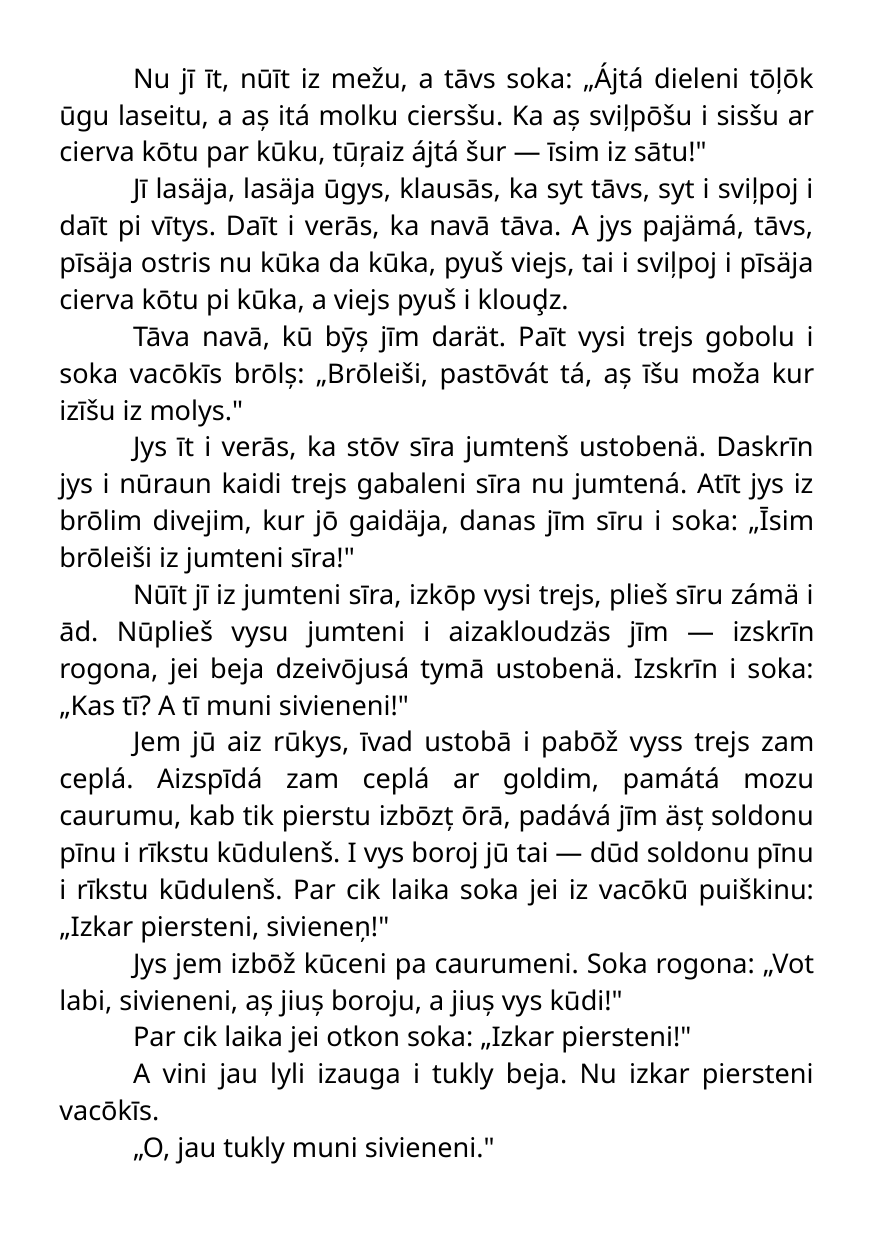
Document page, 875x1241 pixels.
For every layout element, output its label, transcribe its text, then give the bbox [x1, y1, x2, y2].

text Jys īt i verās, ka stōv sīra jumtenš ustobenä. Daskrīn jys i nūraun kaidi trejs gabaleni sīra nu jumtená. Atīt jys iz brōlim divejim, kur jō gaidäja, danas jīm sīru i soka: „Īsim brōleiši iz jumteni sīra!" [59, 428, 815, 575]
text Par cik laika jei otkon soka: „Izkar piersteni!" [59, 1018, 815, 1055]
text A vini jau lyli izauga i tukly beja. Nu izkar piersteni vacōkīs. [59, 1055, 815, 1128]
text Nūīt jī iz jumteni sīra, izkōp vysi trejs, plieš sīru zámä i ād. Nūplieš vysu jumteni i aizakloudzäs jīm — izskrīn rogona, jei beja dzeivōjusá tymā ustobenä. Izskrīn i soka: „Kas tī? A tī muni sivieneni!" [59, 575, 815, 723]
text Jem jū aiz rūkys, īvad ustobā i pabōž vyss trejs zam ceplá. Aizspīdá zam ceplá ar goldim, památá mozu caurumu, kab tik pierstu izbōzț ōrā, padává jīm äsț soldonu pīnu i rīkstu kūdulenš. I vys boroj jū tai — dūd soldonu pīnu i rīkstu kūdulenš. Par cik laika soka jei iz vacōkū puiškinu: „Izkar piersteni, sivieneņ!" [59, 723, 815, 944]
text Nu jī īt, nūīt iz mežu, a tāvs soka: „Ájtá dieleni tōļōk ūgu laseitu, a aș itá molku ciersšu. Ka aș sviļpōšu i sisšu ar cierva kōtu par kūku, tūŗaiz ájtá šur — īsim iz sātu!" [59, 59, 815, 170]
text Jī lasäja, lasäja ūgys, klausās, ka syt tāvs, syt i sviļpoj i daīt pi vītys. Daīt i verās, ka navā tāva. A jys pajämá, tāvs, pīsäja ostris nu kūka da kūka, pyuš viejs, tai i sviļpoj i pīsäja cierva kōtu pi kūka, a viejs pyuš i klouḑz. [59, 170, 815, 317]
text Tāva navā, kū bȳș jīm darät. Paīt vysi trejs gobolu i soka vacōkīs brōlș: „Brōleiši, pastōvát tá, aș īšu moža kur izīšu iz molys." [59, 317, 815, 428]
text Jys jem izbōž kūceni pa caurumeni. Soka rogona: „Vot labi, sivieneni, aș jiuș boroju, a jiuș vys kūdi!" [59, 944, 815, 1018]
text „O, jau tukly muni sivieneni." [59, 1128, 815, 1165]
